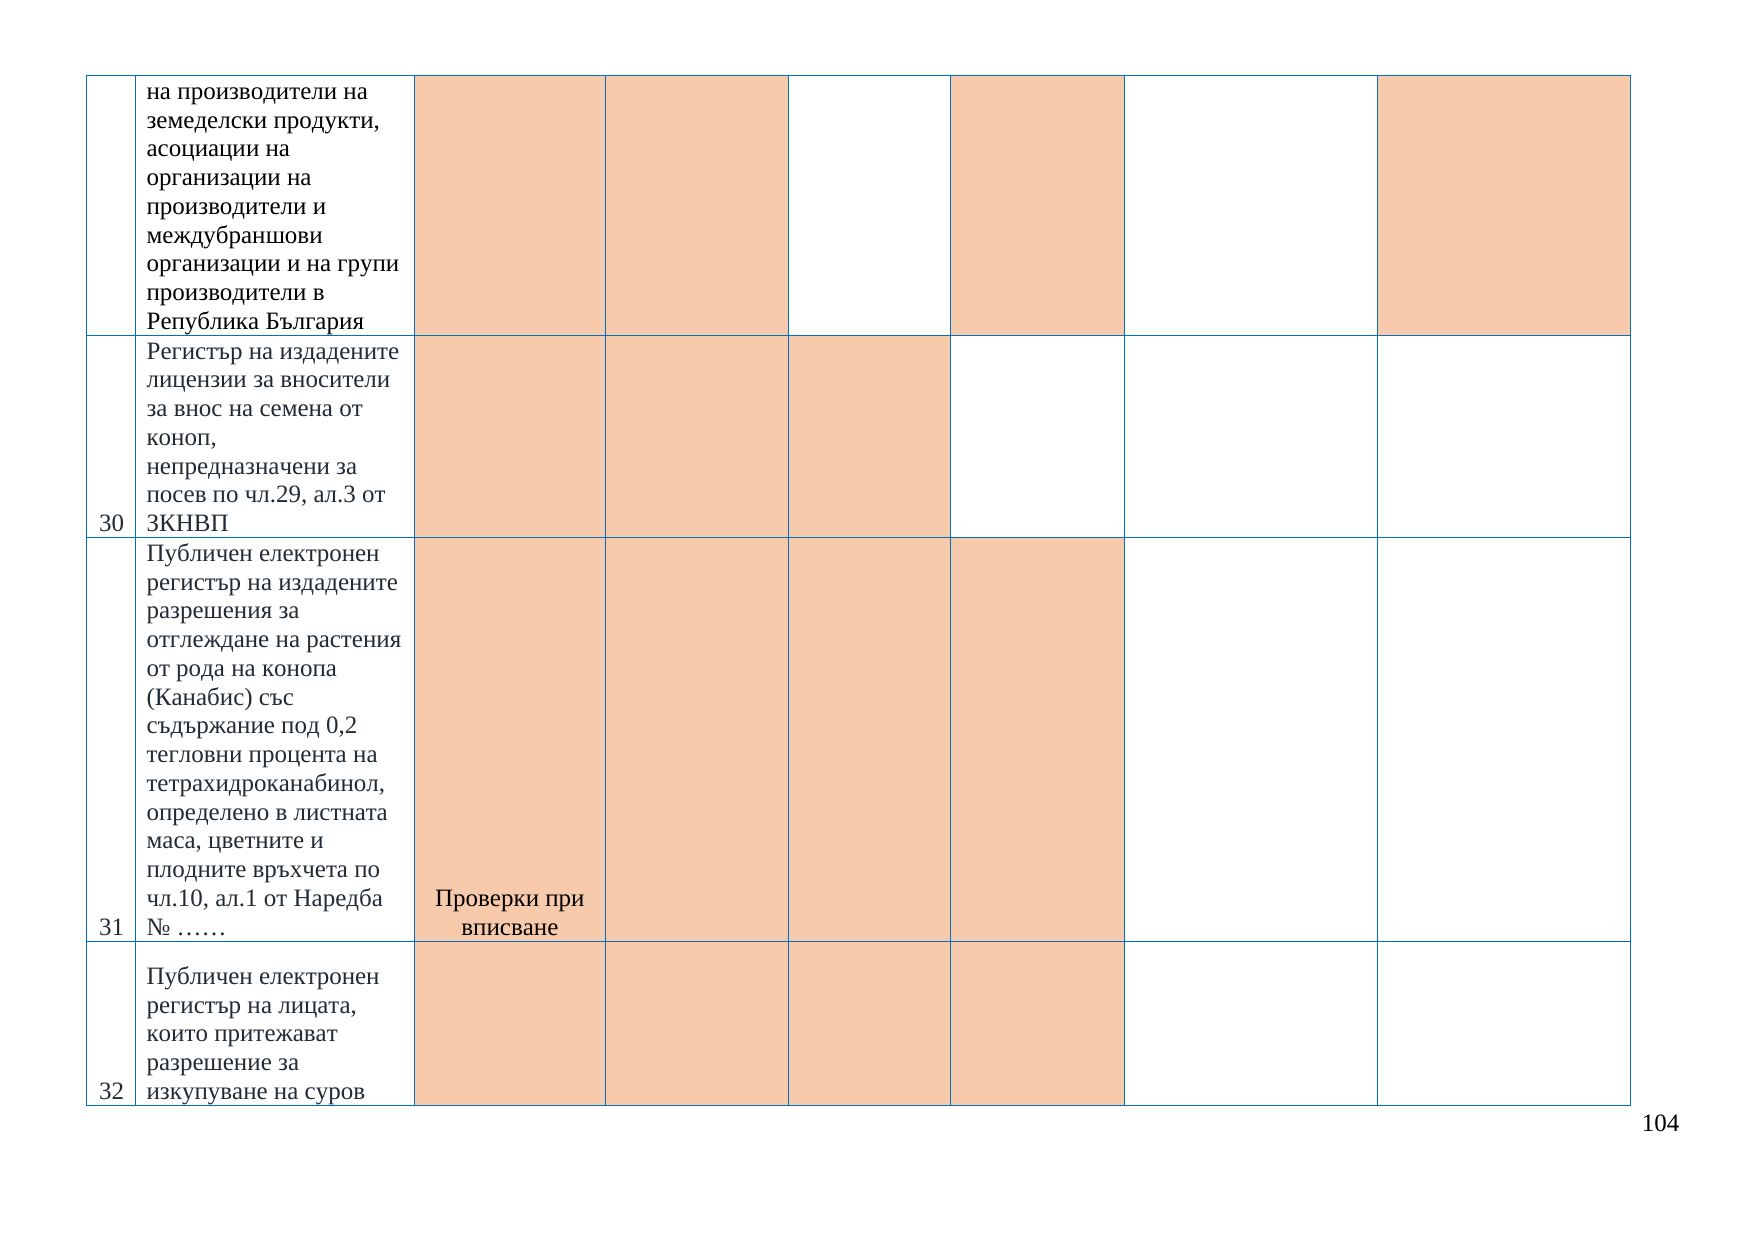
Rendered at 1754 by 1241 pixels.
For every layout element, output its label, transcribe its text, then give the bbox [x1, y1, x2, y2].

table_cell [789, 336, 950, 537]
table_cell [951, 336, 1124, 537]
table_cell [415, 942, 605, 1105]
table_cell Публичен електронен регистър на лицата, които притежават разрешение за изкупуване на суров [136, 942, 414, 1105]
table_cell [789, 538, 950, 941]
table_cell 32 [87, 942, 135, 1105]
table_cell [606, 336, 788, 537]
table_cell [606, 942, 788, 1105]
table_cell [1125, 336, 1377, 537]
table_cell [951, 942, 1124, 1105]
table_cell Регистър на издадените лицензии за вносители за внос на семена от коноп, непредназначени за посев по чл.29, ал.3 от ЗКНВП [136, 336, 414, 537]
table_cell [606, 76, 788, 335]
table_cell [415, 76, 605, 335]
table_cell [1378, 942, 1630, 1105]
table_cell [1378, 538, 1630, 941]
table_cell Проверки при вписване [415, 538, 605, 941]
table_cell [415, 336, 605, 537]
table_cell [1125, 538, 1377, 941]
table_cell [1125, 76, 1377, 335]
table_cell 31 [87, 538, 135, 941]
table_cell 30 [87, 336, 135, 537]
table_cell [1378, 336, 1630, 537]
table_cell Публичен електронен регистър на издадените разрешения за отглеждане на растения от рода на конопа (Канабис) със съдържание под 0,2 тегловни процента на тетрахидроканабинол, определено в листната маса, цветните и плодните връхчета по чл.10, ал.1 от Наредба № …… [136, 538, 414, 941]
table_cell [789, 76, 950, 335]
table_cell [87, 76, 135, 335]
table_cell [951, 76, 1124, 335]
table_cell [951, 538, 1124, 941]
table_cell [606, 538, 788, 941]
table_cell [1378, 76, 1630, 335]
table_cell [1125, 942, 1377, 1105]
table_cell [789, 942, 950, 1105]
table_cell на производители на земеделски продукти, асоциации на организации на производители и междубраншови организации и на групи производители в Република България [136, 76, 414, 335]
